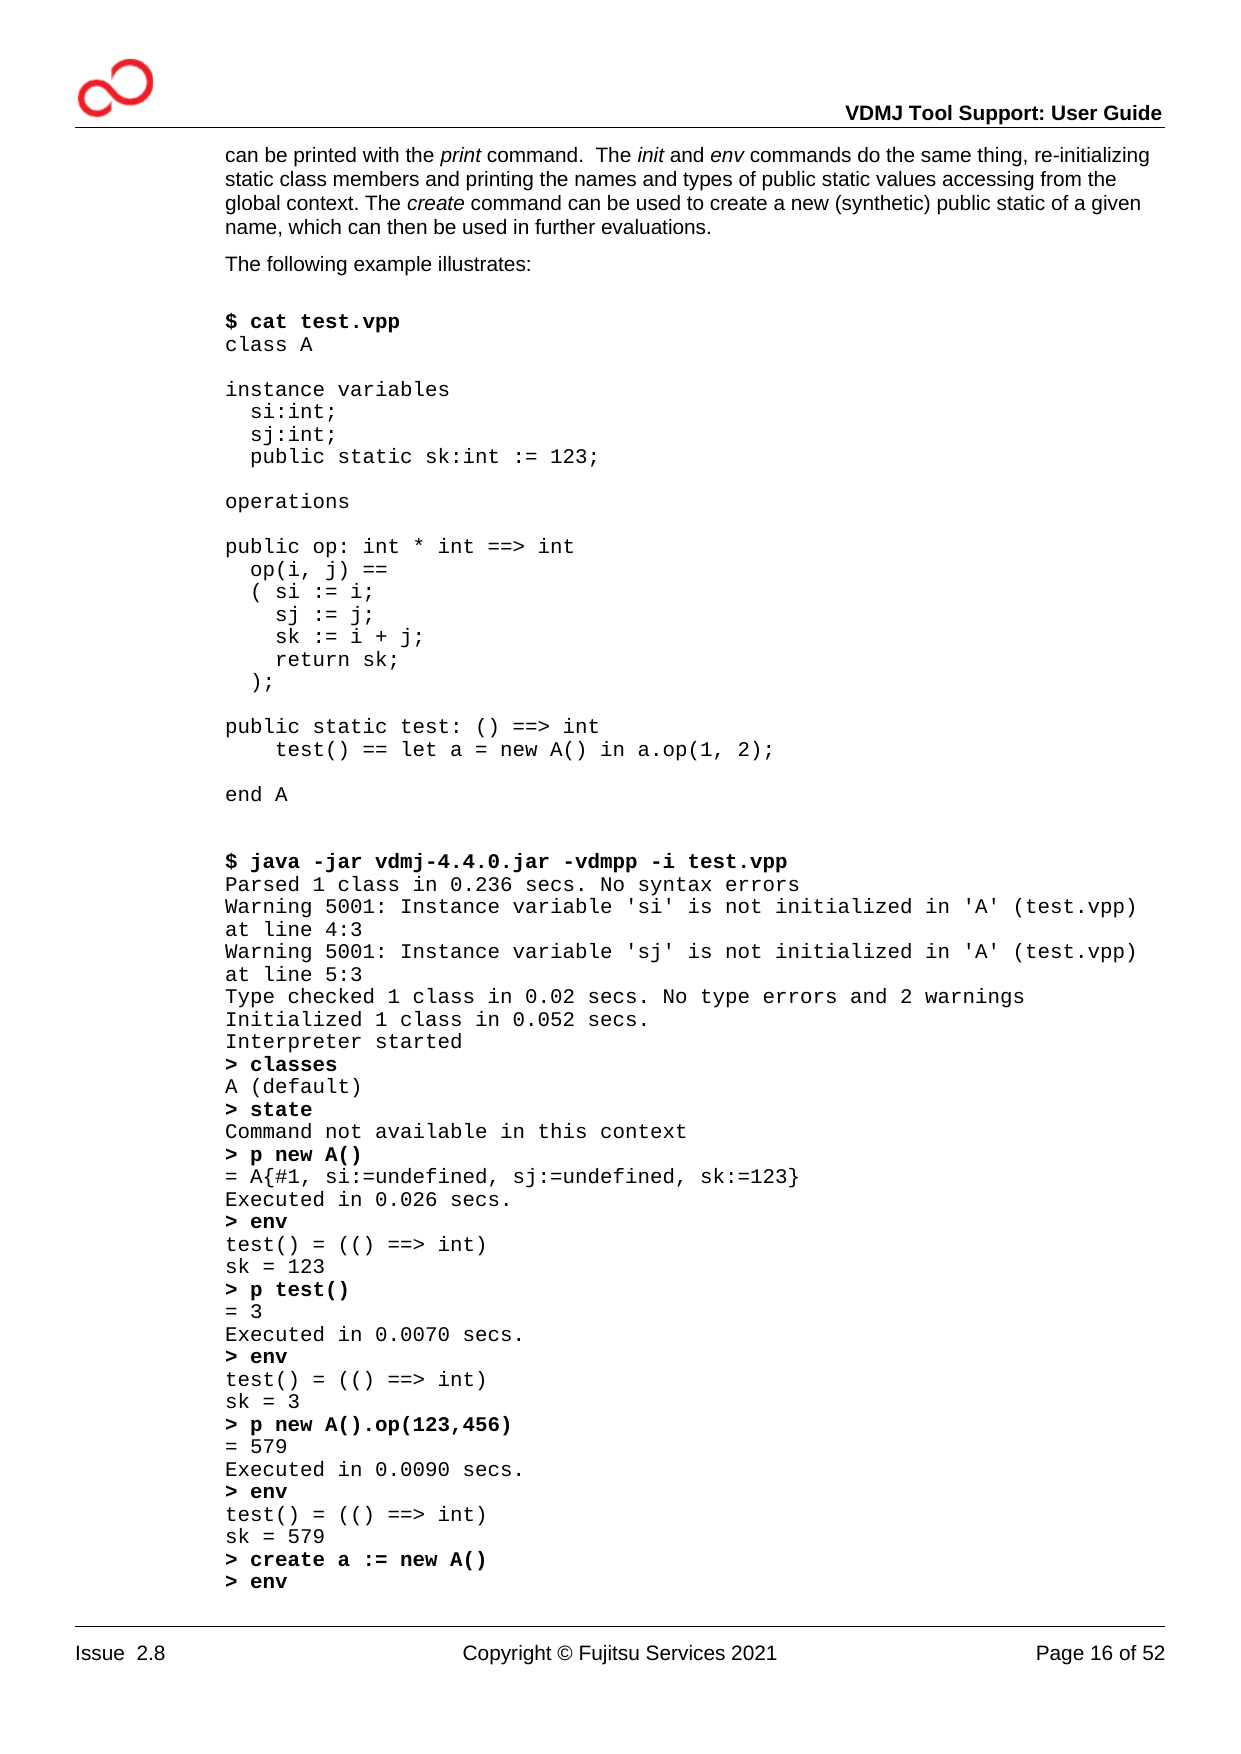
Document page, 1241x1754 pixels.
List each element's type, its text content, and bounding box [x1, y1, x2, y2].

text = 579 [225, 1436, 1165, 1458]
text can be printed with the print command. The init and env commands do the same thing, re-initializing static class members and printing the names and types of public static values accessing from the global context. The create command can be used to create a new (synthetic) public static of a given name, which can then be used in further evaluations. [225, 143, 1165, 239]
text > env [225, 1481, 1165, 1503]
text > env [225, 1346, 1165, 1368]
text return sk; [225, 648, 1165, 671]
text ); [225, 671, 1165, 693]
text class A [225, 333, 1165, 356]
text = A{#1, si:=undefined, sj:=undefined, sk:=123} [225, 1166, 1165, 1188]
text sj:int; [225, 423, 1165, 446]
text > p new A() [225, 1143, 1165, 1166]
text op(i, j) == [225, 558, 1165, 581]
text test() = (() ==> int) [225, 1368, 1165, 1391]
text public op: int * int ==> int [225, 536, 1165, 558]
text > classes [225, 1053, 1165, 1076]
text Executed in 0.0070 secs. [225, 1323, 1165, 1346]
text sk := i + j; [225, 626, 1165, 648]
text Warning 5001: Instance variable 'sj' is not initialized in 'A' (test.vpp) at line 5:3 [225, 941, 1165, 986]
text sj := j; [225, 603, 1165, 626]
text sk = 123 [225, 1256, 1165, 1278]
text $ java -jar vdmj-4.4.0.jar -vdmpp -i test.vpp [225, 851, 1165, 873]
text ( si := i; [225, 581, 1165, 603]
text Initialized 1 class in 0.052 secs. [225, 1008, 1165, 1031]
text Warning 5001: Instance variable 'si' is not initialized in 'A' (test.vpp) at line 4:3 [225, 896, 1165, 941]
text Parsed 1 class in 0.236 secs. No syntax errors [225, 873, 1165, 896]
picture [78, 52, 153, 127]
text instance variables [225, 378, 1165, 401]
text test() = (() ==> int) [225, 1503, 1165, 1526]
text = 3 [225, 1301, 1165, 1323]
text > env [225, 1571, 1165, 1593]
text end A [225, 783, 1165, 806]
text > p test() [225, 1278, 1165, 1301]
text Interpreter started [225, 1031, 1165, 1053]
text > create a := new A() [225, 1548, 1165, 1571]
text sk = 579 [225, 1526, 1165, 1548]
text test() == let a = new A() in a.op(1, 2); [225, 738, 1165, 761]
text operations [225, 491, 1165, 513]
text si:int; [225, 401, 1165, 423]
text Executed in 0.0090 secs. [225, 1458, 1165, 1481]
text The following example illustrates: [225, 252, 1165, 276]
text > env [225, 1211, 1165, 1233]
text $ cat test.vpp [225, 311, 1165, 333]
text > state [225, 1098, 1165, 1121]
text Executed in 0.026 secs. [225, 1188, 1165, 1211]
text A (default) [225, 1076, 1165, 1098]
text sk = 3 [225, 1391, 1165, 1413]
text public static sk:int := 123; [225, 446, 1165, 468]
text test() = (() ==> int) [225, 1233, 1165, 1256]
text public static test: () ==> int [225, 716, 1165, 738]
text > p new A().op(123,456) [225, 1413, 1165, 1436]
text Type checked 1 class in 0.02 secs. No type errors and 2 warnings [225, 986, 1165, 1008]
text Command not available in this context [225, 1121, 1165, 1143]
